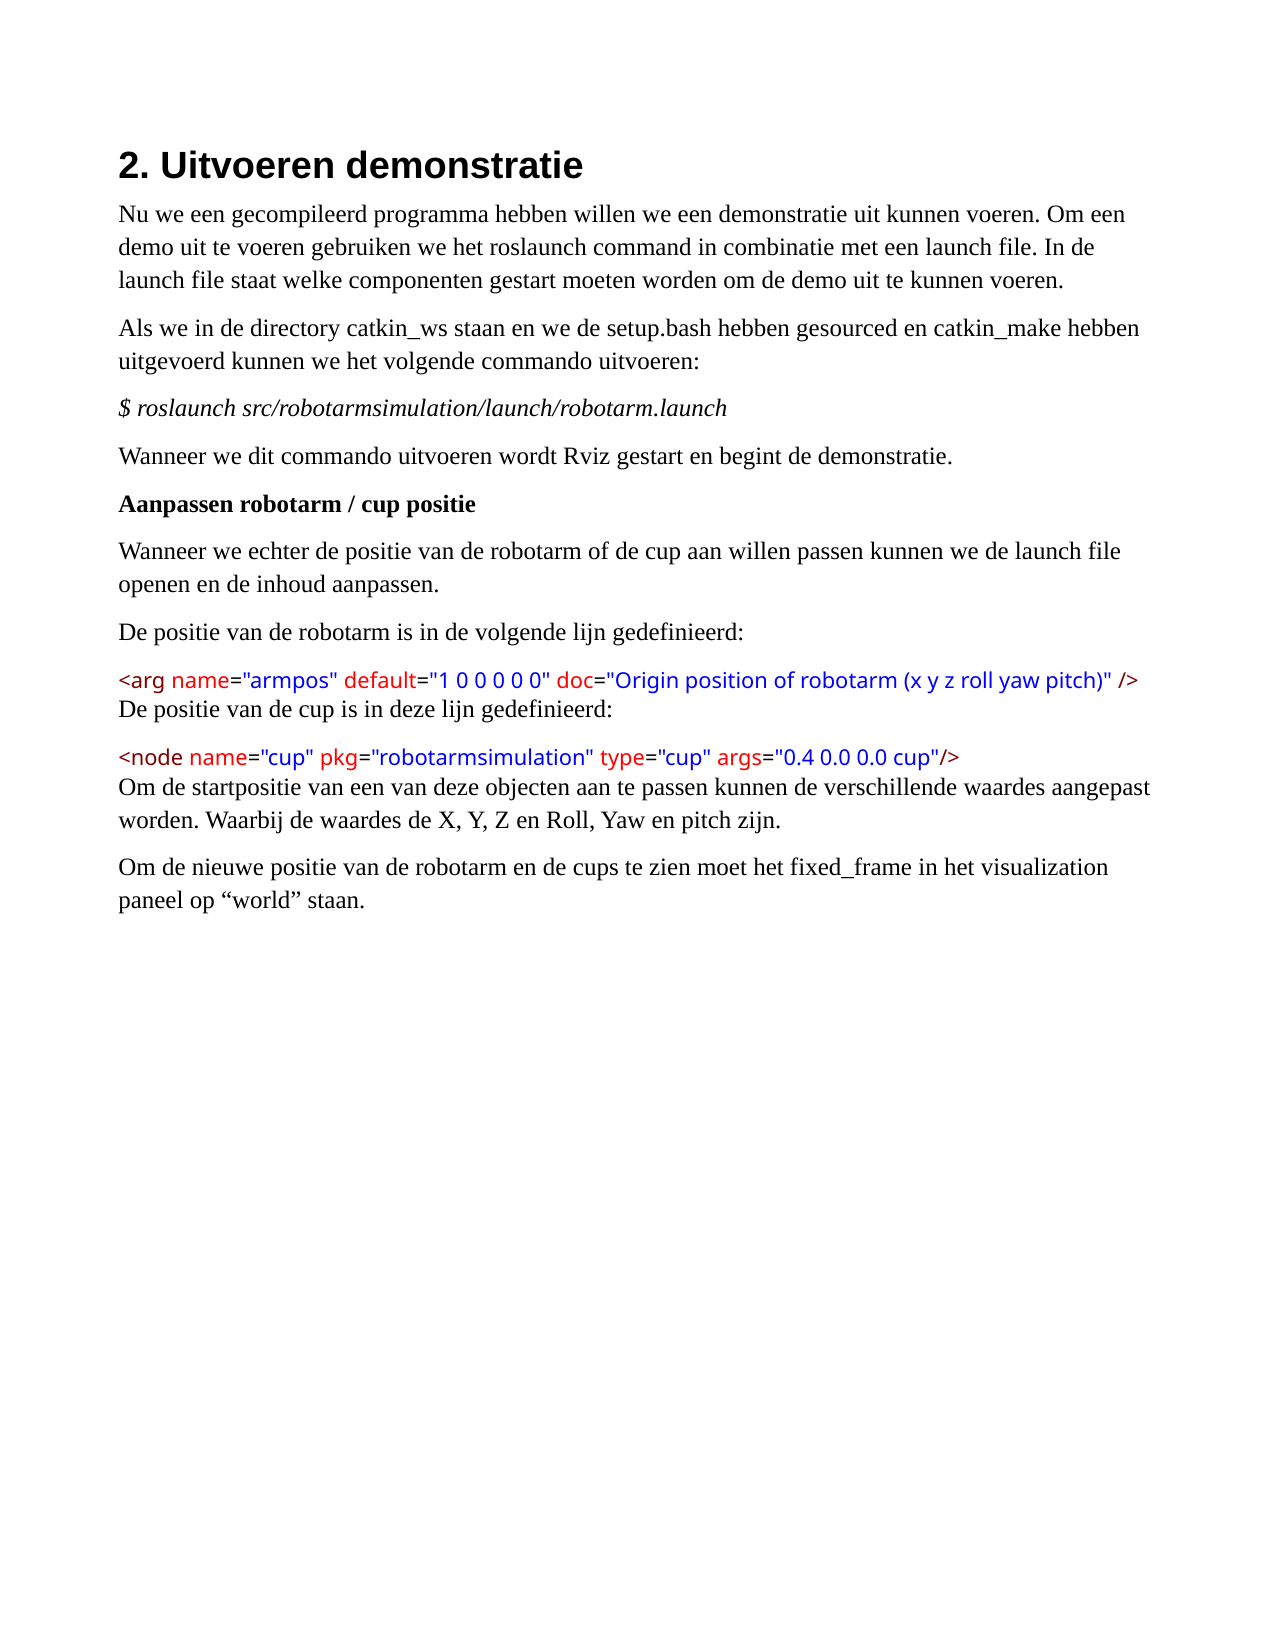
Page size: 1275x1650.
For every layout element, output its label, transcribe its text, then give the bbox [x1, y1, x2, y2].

text Om de startpositie van een van deze objecten aan te passen kunnen de verschillende waardes aangepast worden. Waarbij de waardes de X, Y, Z en Roll, Yaw en pitch zijn. [118, 772, 1157, 833]
text <arg name="armpos" default="1 0 0 0 0 0" doc="Origin position of robotarm (x y z roll yaw pitch)" /> [118, 664, 1157, 694]
text Om de nieuwe positie van de robotarm en de cups te zien moet het fixed_frame in het visualization paneel op “world” staan. [118, 852, 1157, 914]
text Als we in de directory catkin_ws staan en we de setup.bash hebben gesourced en catkin_make hebben uitgevoerd kunnen we het volgende commando uitvoeren: [118, 313, 1157, 375]
text Nu we een gecompileerd programma hebben willen we een demonstratie uit kunnen voeren. Om een demo uit te voeren gebruiken we het roslaunch command in combinatie met een launch file. In de launch file staat welke componenten gestart moeten worden om de demo uit te kunnen voeren. [118, 199, 1157, 294]
subtitle 2. Uitvoeren demonstratie [118, 143, 1157, 187]
text De positie van de robotarm is in de volgende lijn gedefinieerd: [118, 617, 1157, 646]
text Wanneer we dit commando uitvoeren wordt Rviz gestart en begint de demonstratie. [118, 441, 1157, 470]
text Wanneer we echter de positie van de robotarm of de cup aan willen passen kunnen we de launch file openen en de inhoud aanpassen. [118, 536, 1157, 598]
text Aanpassen robotarm / cup positie [118, 489, 1157, 517]
text <node name="cup" pkg="robotarmsimulation" type="cup" args="0.4 0.0 0.0 cup"/> [118, 742, 1157, 772]
text $ roslaunch src/robotarmsimulation/launch/robotarm.launch [118, 393, 1157, 422]
text De positie van de cup is in deze lijn gedefinieerd: [118, 694, 1157, 723]
